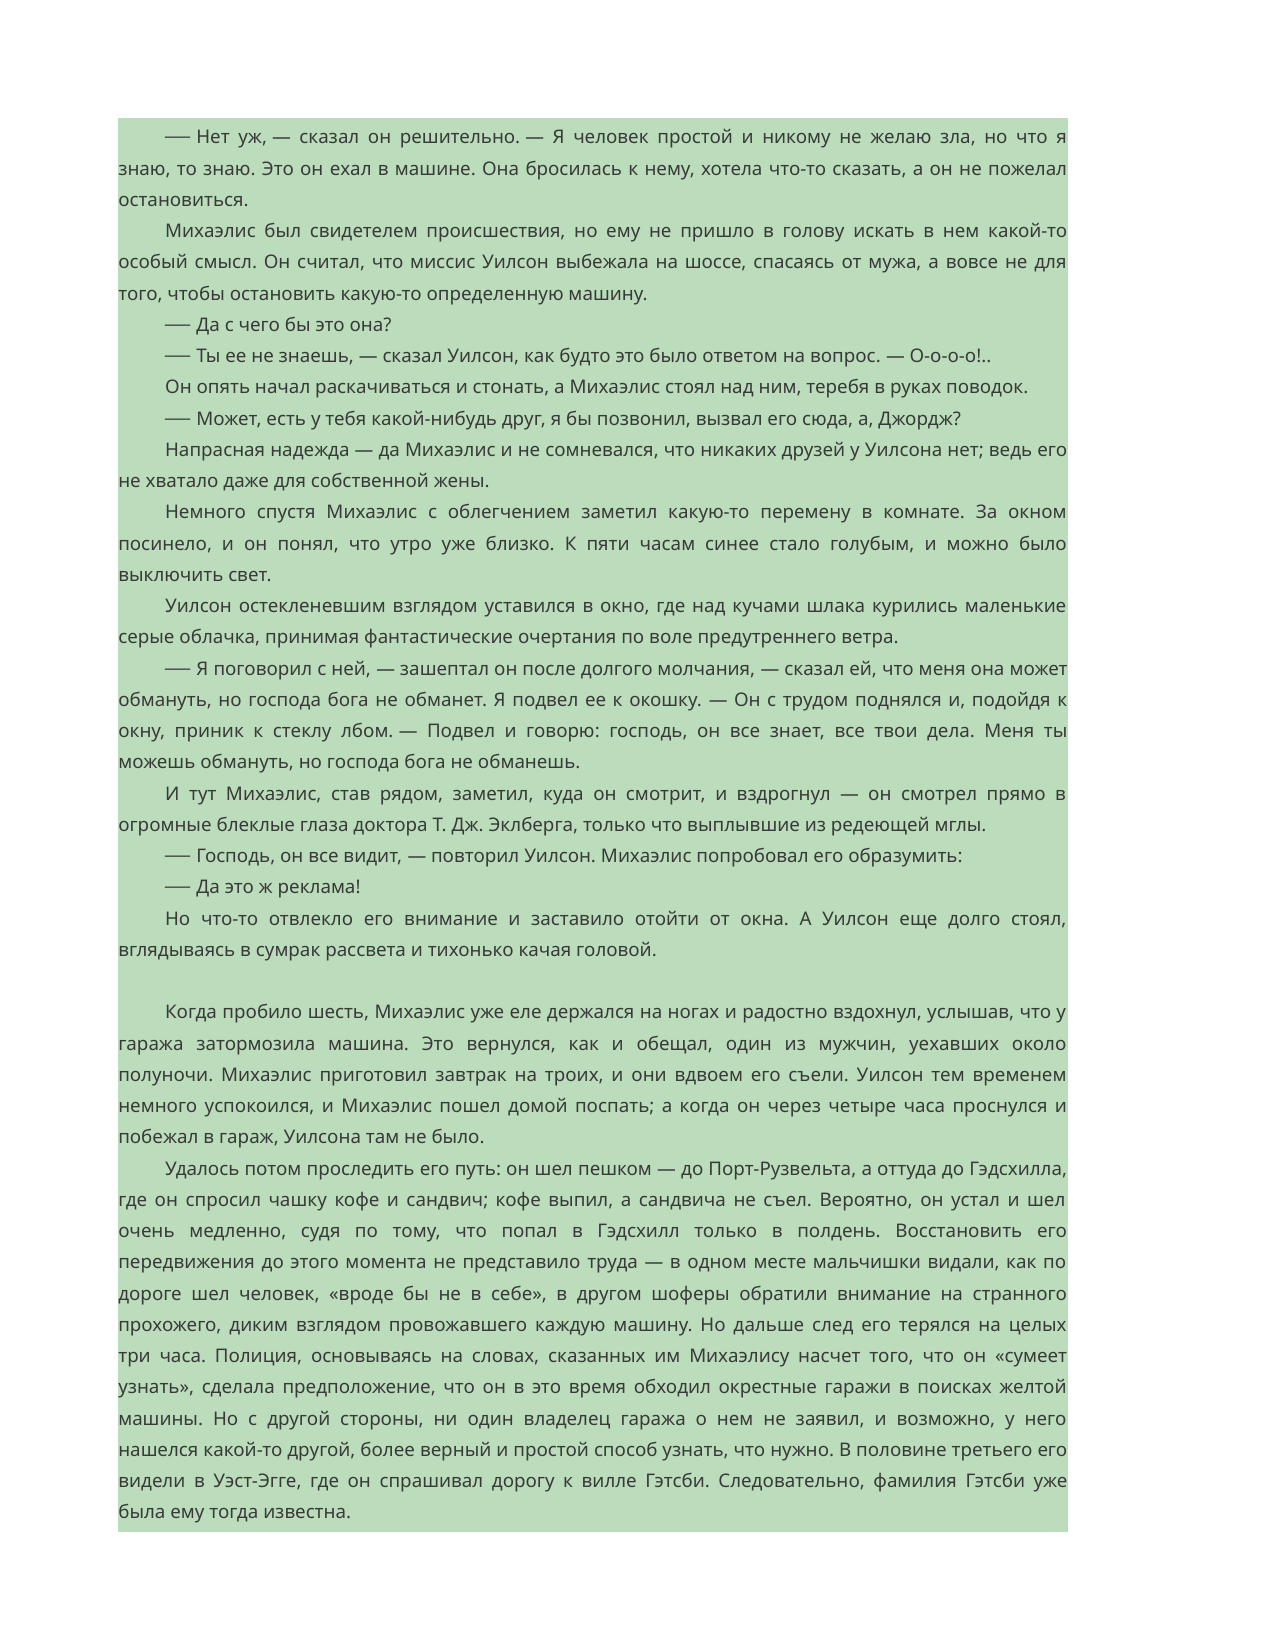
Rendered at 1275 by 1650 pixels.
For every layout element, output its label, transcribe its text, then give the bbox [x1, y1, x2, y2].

text — Ты ее не знаешь, — сказал Уилсон, как будто это было ответом на вопрос. — О-о-о-о!.. [118, 337, 1068, 368]
text Он опять начал раскачиваться и стонать, а Михаэлис стоял над ним, теребя в руках поводок. [118, 368, 1068, 399]
text И тут Михаэлис, став рядом, заметил, куда он смотрит, и вздрогнул — он смотрел прямо в огромные блеклые глаза доктора Т. Дж. Эклберга, только что выплывшие из редеющей мглы. [118, 774, 1068, 837]
text Михаэлис был свидетелем происшествия, но ему не пришло в голову искать в нем какой-то особый смысл. Он считал, что миссис Уилсон выбежала на шоссе, спасаясь от мужа, а вовсе не для того, чтобы остановить какую-то определенную машину. [118, 212, 1068, 306]
text — Может, есть у тебя какой-нибудь друг, я бы позвонил, вызвал его сюда, а, Джордж? [118, 399, 1068, 431]
text Немного спустя Михаэлис с облегчением заметил какую-то перемену в комнате. За окном посинело, и он понял, что утро уже близко. К пяти часам синее стало голубым, и можно было выключить свет. [118, 493, 1068, 587]
text Уилсон остекленевшим взглядом уставился в окно, где над кучами шлака курились маленькие серые облачка, принимая фантастические очертания по воле предутреннего ветра. [118, 587, 1068, 649]
text — Нет уж, — сказал он решительно. — Я человек простой и никому не желаю зла, но что я знаю, то знаю. Это он ехал в машине. Она бросилась к нему, хотела что-то сказать, а он не пожелал остановиться. [118, 118, 1068, 212]
text Но что-то отвлекло его внимание и заставило отойти от окна. А Уилсон еще долго стоял, вглядываясь в сумрак рассвета и тихонько качая головой. [118, 899, 1068, 962]
text — Да с чего бы это она? [118, 306, 1068, 337]
text Напрасная надежда — да Михаэлис и не сомневался, что никаких друзей у Уилсона нет; ведь его не хватало даже для собственной жены. [118, 431, 1068, 493]
text — Господь, он все видит, — повторил Уилсон. Михаэлис попробовал его образумить: [118, 837, 1068, 868]
text Когда пробило шесть, Михаэлис уже еле держался на ногах и радостно вздохнул, услышав, что у гаража затормозила машина. Это вернулся, как и обещал, один из мужчин, уехавших около полуночи. Михаэлис приготовил завтрак на троих, и они вдвоем его съели. Уилсон тем временем немного успокоился, и Михаэлис пошел домой поспать; а когда он через четыре часа проснулся и побежал в гараж, Уилсона там не было. [118, 993, 1068, 1149]
text — Да это ж реклама! [118, 868, 1068, 899]
text Удалось потом проследить его путь: он шел пешком — до Порт-Рузвельта, а оттуда до Гэдсхилла, где он спросил чашку кофе и сандвич; кофе выпил, а сандвича не съел. Вероятно, он устал и шел очень медленно, судя по тому, что попал в Гэдсхилл только в полдень. Восстановить его передвижения до этого момента не представило труда — в одном месте мальчишки видали, как по дороге шел человек, «вроде бы не в себе», в другом шоферы обратили внимание на странного прохожего, диким взглядом провожавшего каждую машину. Но дальше след его терялся на целых три часа. Полиция, основываясь на словах, сказанных им Михаэлису насчет того, что он «сумеет узнать», сделала предположение, что он в это время обходил окрестные гаражи в поисках желтой машины. Но с другой стороны, ни один владелец гаража о нем не заявил, и возможно, у него нашелся какой-то другой, более верный и простой способ узнать, что нужно. В половине третьего его видели в Уэст-Эгге, где он спрашивал дорогу к вилле Гэтсби. Следовательно, фамилия Гэтсби уже была ему тогда известна. [118, 1149, 1068, 1524]
text — Я поговорил с ней, — зашептал он после долгого молчания, — сказал ей, что меня она может обмануть, но господа бога не обманет. Я подвел ее к окошку. — Он с трудом поднялся и, подойдя к окну, приник к стеклу лбом. — Подвел и говорю: господь, он все знает, все твои дела. Меня ты можешь обмануть, но господа бога не обманешь. [118, 649, 1068, 774]
